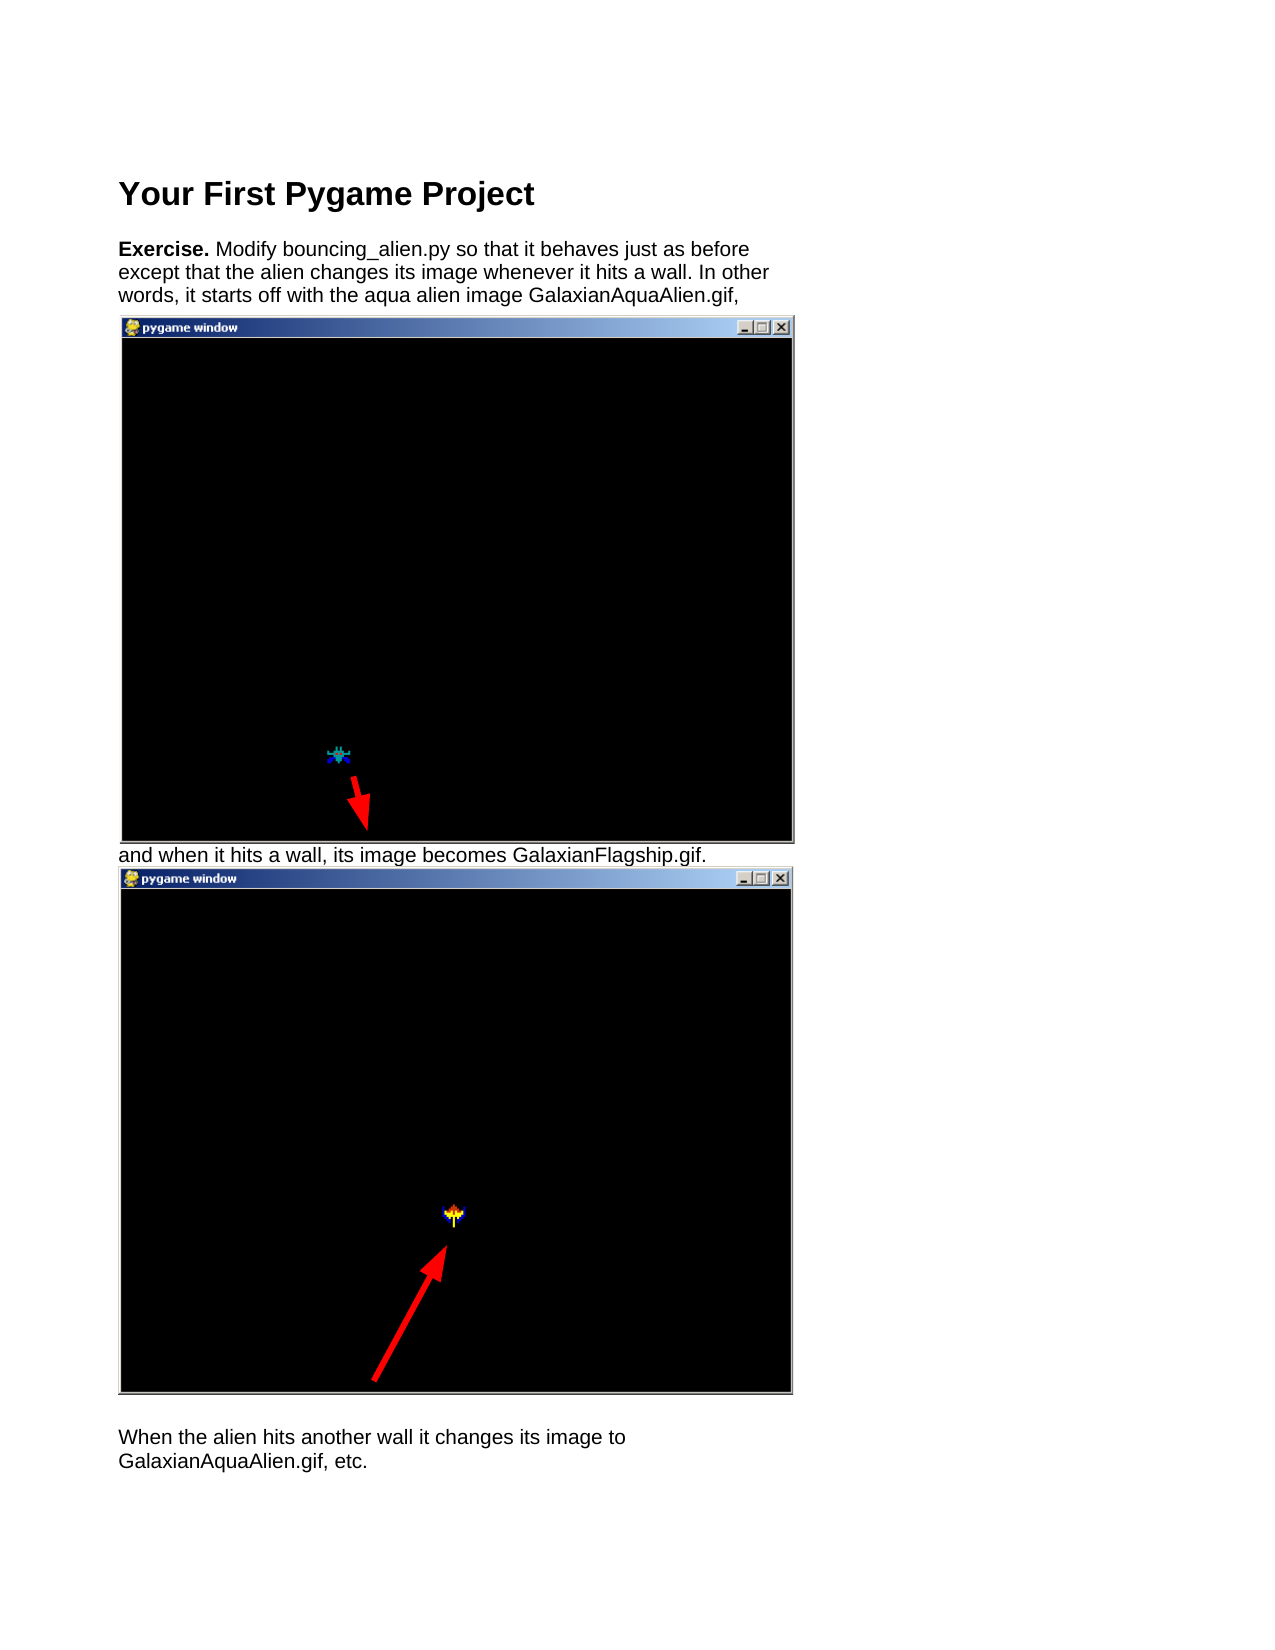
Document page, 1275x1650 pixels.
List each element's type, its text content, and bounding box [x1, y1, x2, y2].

text and when it hits a wall, its image becomes GalaxianFlagship.gif. [118, 307, 793, 866]
text Exercise. Modify bouncing_alien.py so that it behaves just as before except that the alien changes its image whenever it hits a wall. In other words, it starts off with the aqua alien image GalaxianAquaAlien.gif, [118, 237, 793, 307]
picture [119, 315, 795, 844]
text When the alien hits another wall it changes its image to GalaxianAquaAlien.gif, etc. [118, 1422, 793, 1473]
text Your First Pygame Project [118, 175, 793, 213]
picture [118, 866, 794, 1395]
